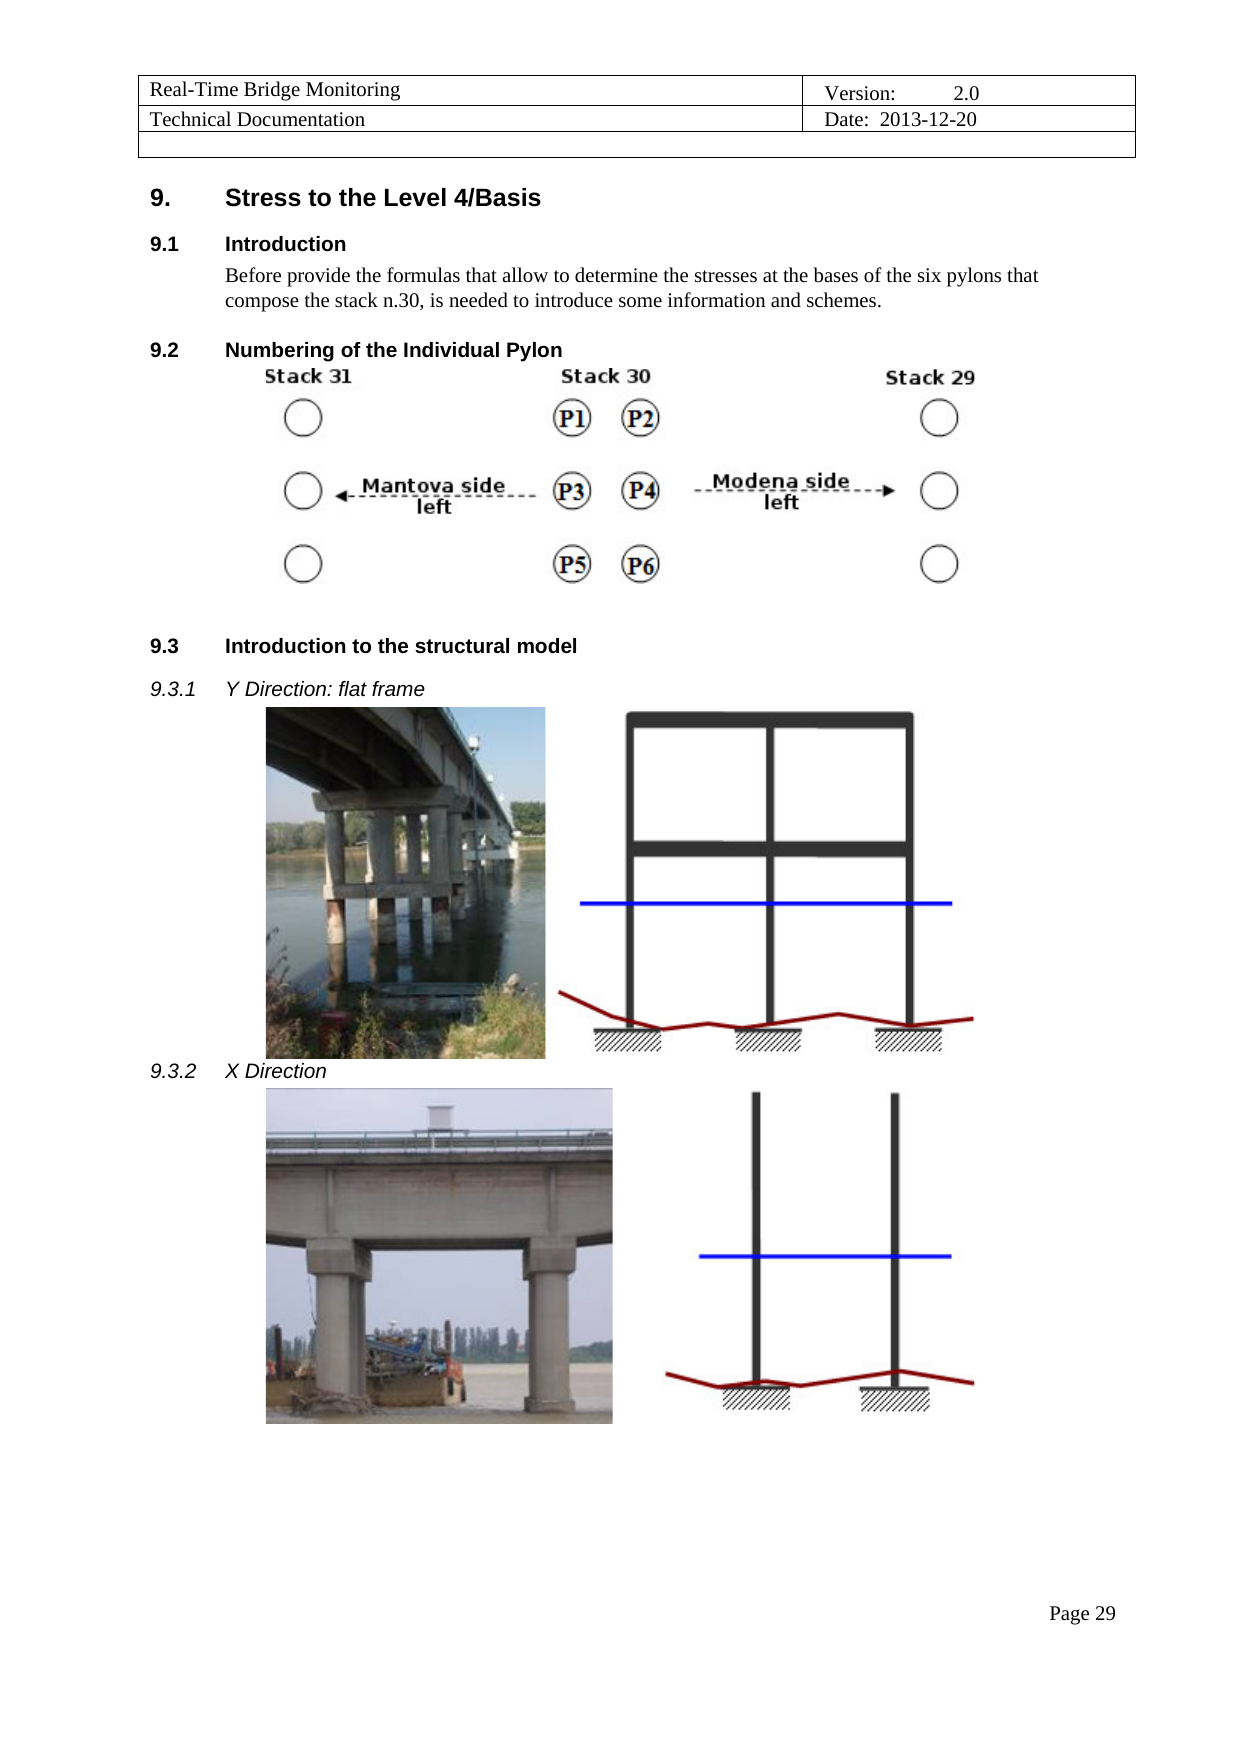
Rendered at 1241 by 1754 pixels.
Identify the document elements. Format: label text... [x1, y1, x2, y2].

subtitle Numbering of the Individual Pylon [150, 337, 1090, 362]
subtitle Introduction to the structural model [150, 632, 1090, 657]
subtitle Y Direction: flat frame [150, 676, 1090, 701]
subtitle X Direction [150, 1059, 1090, 1083]
picture [265, 707, 975, 1059]
subtitle Introduction [150, 231, 1090, 256]
picture [265, 1088, 975, 1424]
subtitle Stress to the Level 4/Basis [150, 183, 1090, 212]
text Before provide the formulas that allow to determine the stresses at the bases of the six pylons that compose the stack n.30, is needed to introduce some information and schemes. [225, 262, 1090, 312]
picture [265, 368, 975, 584]
